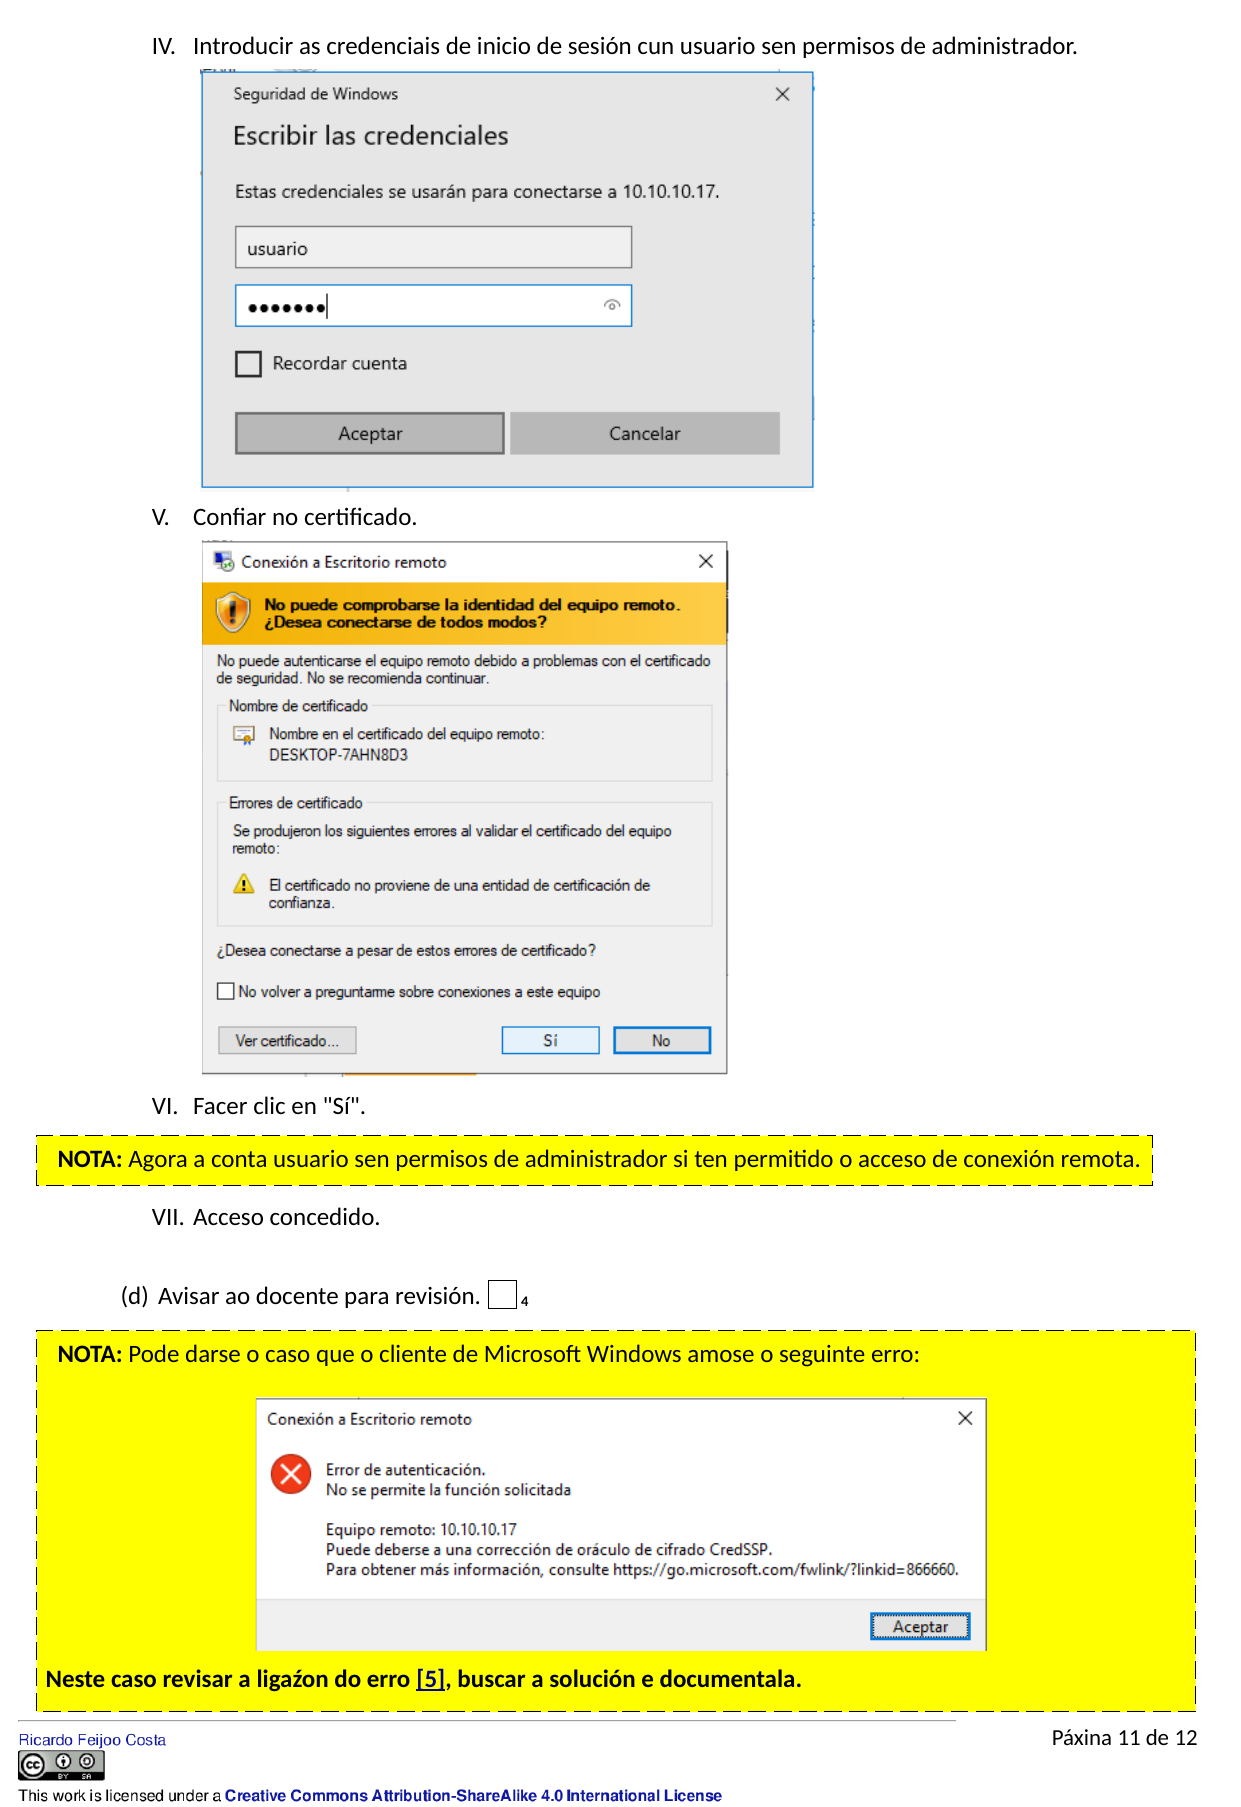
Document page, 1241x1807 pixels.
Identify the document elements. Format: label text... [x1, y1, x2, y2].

list V. Confiar no certificado. [116, 501, 1197, 532]
picture [202, 540, 729, 1077]
picture [255, 1397, 987, 1651]
list VI. Facer clic en "Sí". [116, 1090, 1197, 1121]
list NOTA: Pode darse o caso que o cliente de Microsoft Windows amose o seguinte erro: [22, 1338, 1197, 1369]
picture [8, 1715, 957, 1806]
text Neste caso revisar a ligaźon do erro [5], buscar a solución e documentala. [45, 1663, 1197, 1694]
list Avisar ao docente para revisión. 4 [120, 1280, 1197, 1311]
list VII. Acceso concedido. [116, 1202, 1197, 1232]
list NOTA: Agora a conta usuario sen permisos de administrador si ten permitido o acceso de conexión remota. [22, 1143, 1197, 1174]
list IV. Introducir as credenciais de inicio de sesión cun usuario sen permisos de administrador. [116, 30, 1197, 60]
picture [200, 69, 815, 492]
